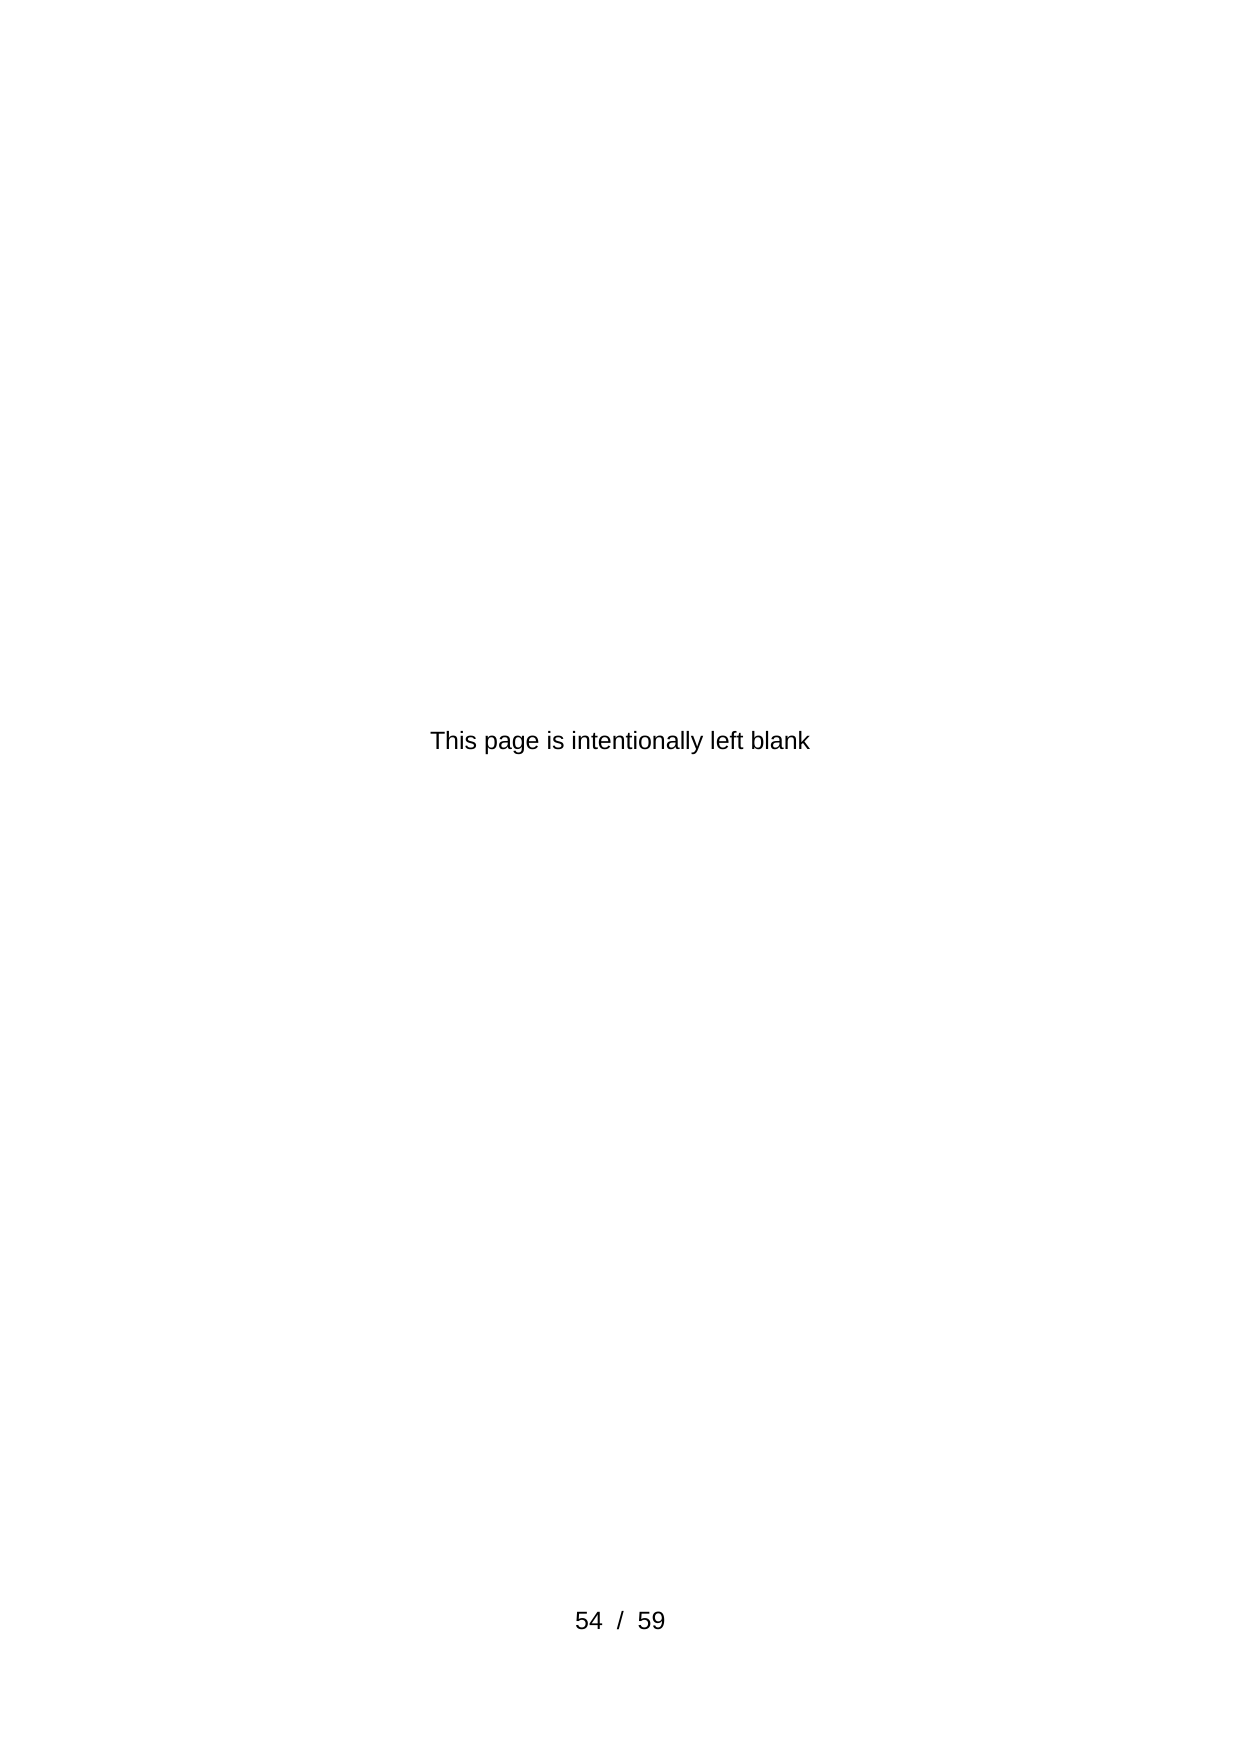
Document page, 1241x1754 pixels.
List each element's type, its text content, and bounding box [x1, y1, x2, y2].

text This page is intentionally left blank [118, 726, 1122, 755]
